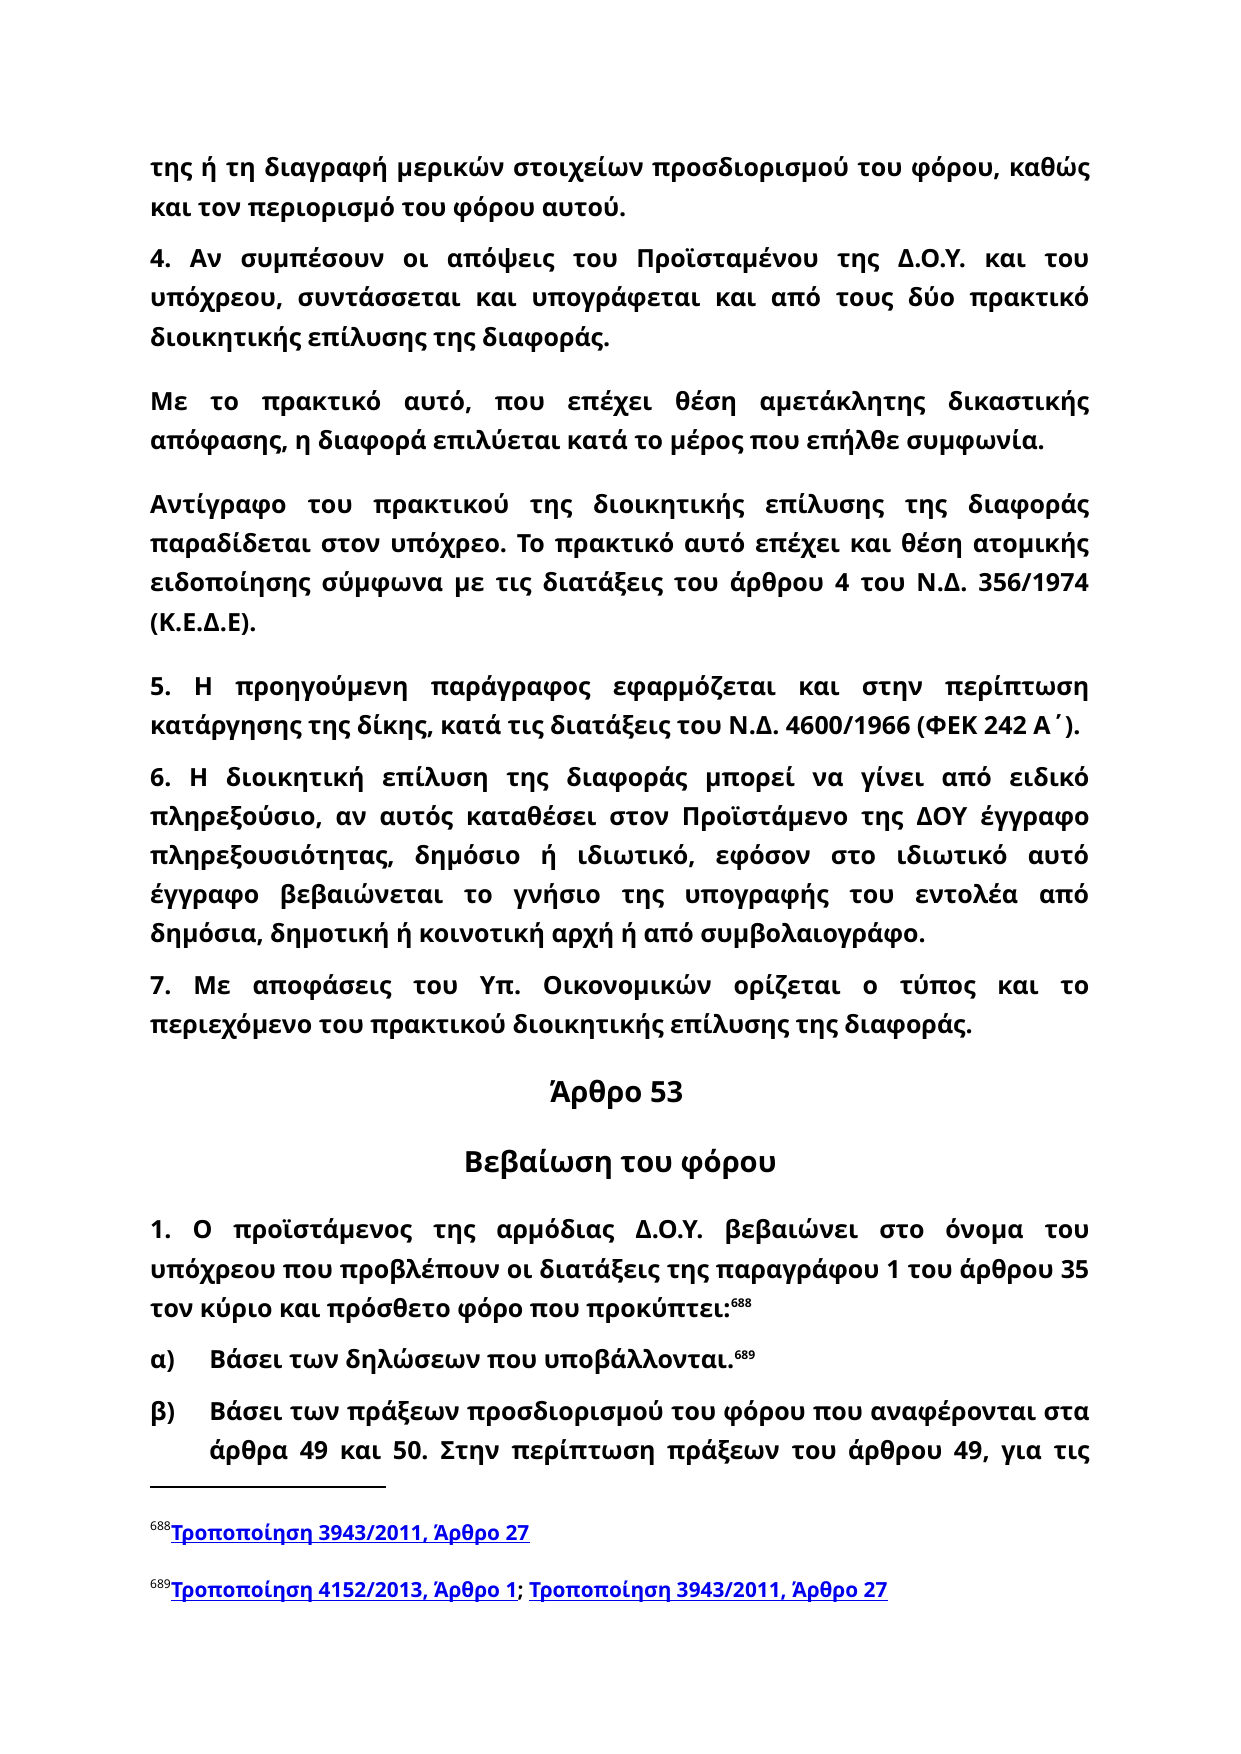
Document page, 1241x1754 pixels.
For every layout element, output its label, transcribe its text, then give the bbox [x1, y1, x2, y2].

subtitle Άρθρο 53 [150, 1071, 1090, 1111]
text 7. Με αποφάσεις του Υπ. Οικονομικών ορίζεται ο τύπος και το περιεχόμενο του πρακτικού διοικητικής επίλυσης της διαφοράς. [150, 967, 1090, 1041]
text Αντίγραφο του πρακτικού της διοικητικής επίλυσης της διαφοράς παραδίδεται στον υπόχρεο. Το πρακτικό αυτό επέχει και θέση ατομικής ειδοποίησης σύμφωνα με τις διατάξεις του άρθρου 4 του Ν.Δ. 356/1974 (Κ.Ε.Δ.Ε). [150, 487, 1090, 638]
list β) Βάσει των πράξεων προσδιορισμού του φόρου που αναφέρονται στα άρθρα 49 και 50. Στην περίπτωση πράξεων του άρθρου 49, για τις [150, 1394, 1090, 1467]
text της ή τη διαγραφή μερικών στοιχείων προσδιορισμού του φόρου, καθώς και τον περιορισμό του φόρου αυτού. [150, 150, 1090, 223]
text 1. Ο προϊστάμενος της αρμόδιας Δ.Ο.Υ. βεβαιώνει στο όνομα του υπόχρεου που προβλέπουν οι διατάξεις της παραγράφου 1 του άρθρου 35 τον κύριο και πρόσθετο φόρο που προκύπτει: [150, 1212, 1090, 1324]
text Με το πρακτικό αυτό, που επέχει θέση αμετάκλητης δικαστικής απόφασης, η διαφορά επιλύεται κατά το μέρος που επήλθε συμφωνία. [150, 383, 1090, 457]
text 6. Η διοικητική επίλυση της διαφοράς μπορεί να γίνει από ειδικό πληρεξούσιο, αν αυτός καταθέσει στον Προϊστάμενο της ΔΟΥ έγγραφο πληρεξουσιότητας, δημόσιο ή ιδιωτικό, εφόσον στο ιδιωτικό αυτό έγγραφο βεβαιώνεται το γνήσιο της υπογραφής του εντολέα από δημόσια, δημοτική ή κοινοτική αρχή ή από συμβολαιογράφο. [150, 759, 1090, 950]
text Τροποποίηση 3943/2011, Άρθρο 27 [150, 1518, 1090, 1546]
text 4. Αν συμπέσουν οι απόψεις του Προϊσταμένου της Δ.Ο.Υ. και του υπόχρεου, συντάσσεται και υπογράφεται και από τους δύο πρακτικό διοικητικής επίλυσης της διαφοράς. [150, 241, 1090, 353]
subtitle Βεβαίωση του φόρου [150, 1141, 1090, 1181]
list α) Βάσει των δηλώσεων που υποβάλλονται. [150, 1342, 1090, 1376]
text 5. Η προηγούμενη παράγραφος εφαρμόζεται και στην περίπτωση κατάργησης της δίκης, κατά τις διατάξεις του Ν.Δ. 4600/1966 (ΦΕΚ 242 Α΄). [150, 668, 1090, 742]
text Τροποποίηση 4152/2013, Άρθρο 1; Τροποποίηση 3943/2011, Άρθρο 27 [150, 1576, 1090, 1604]
